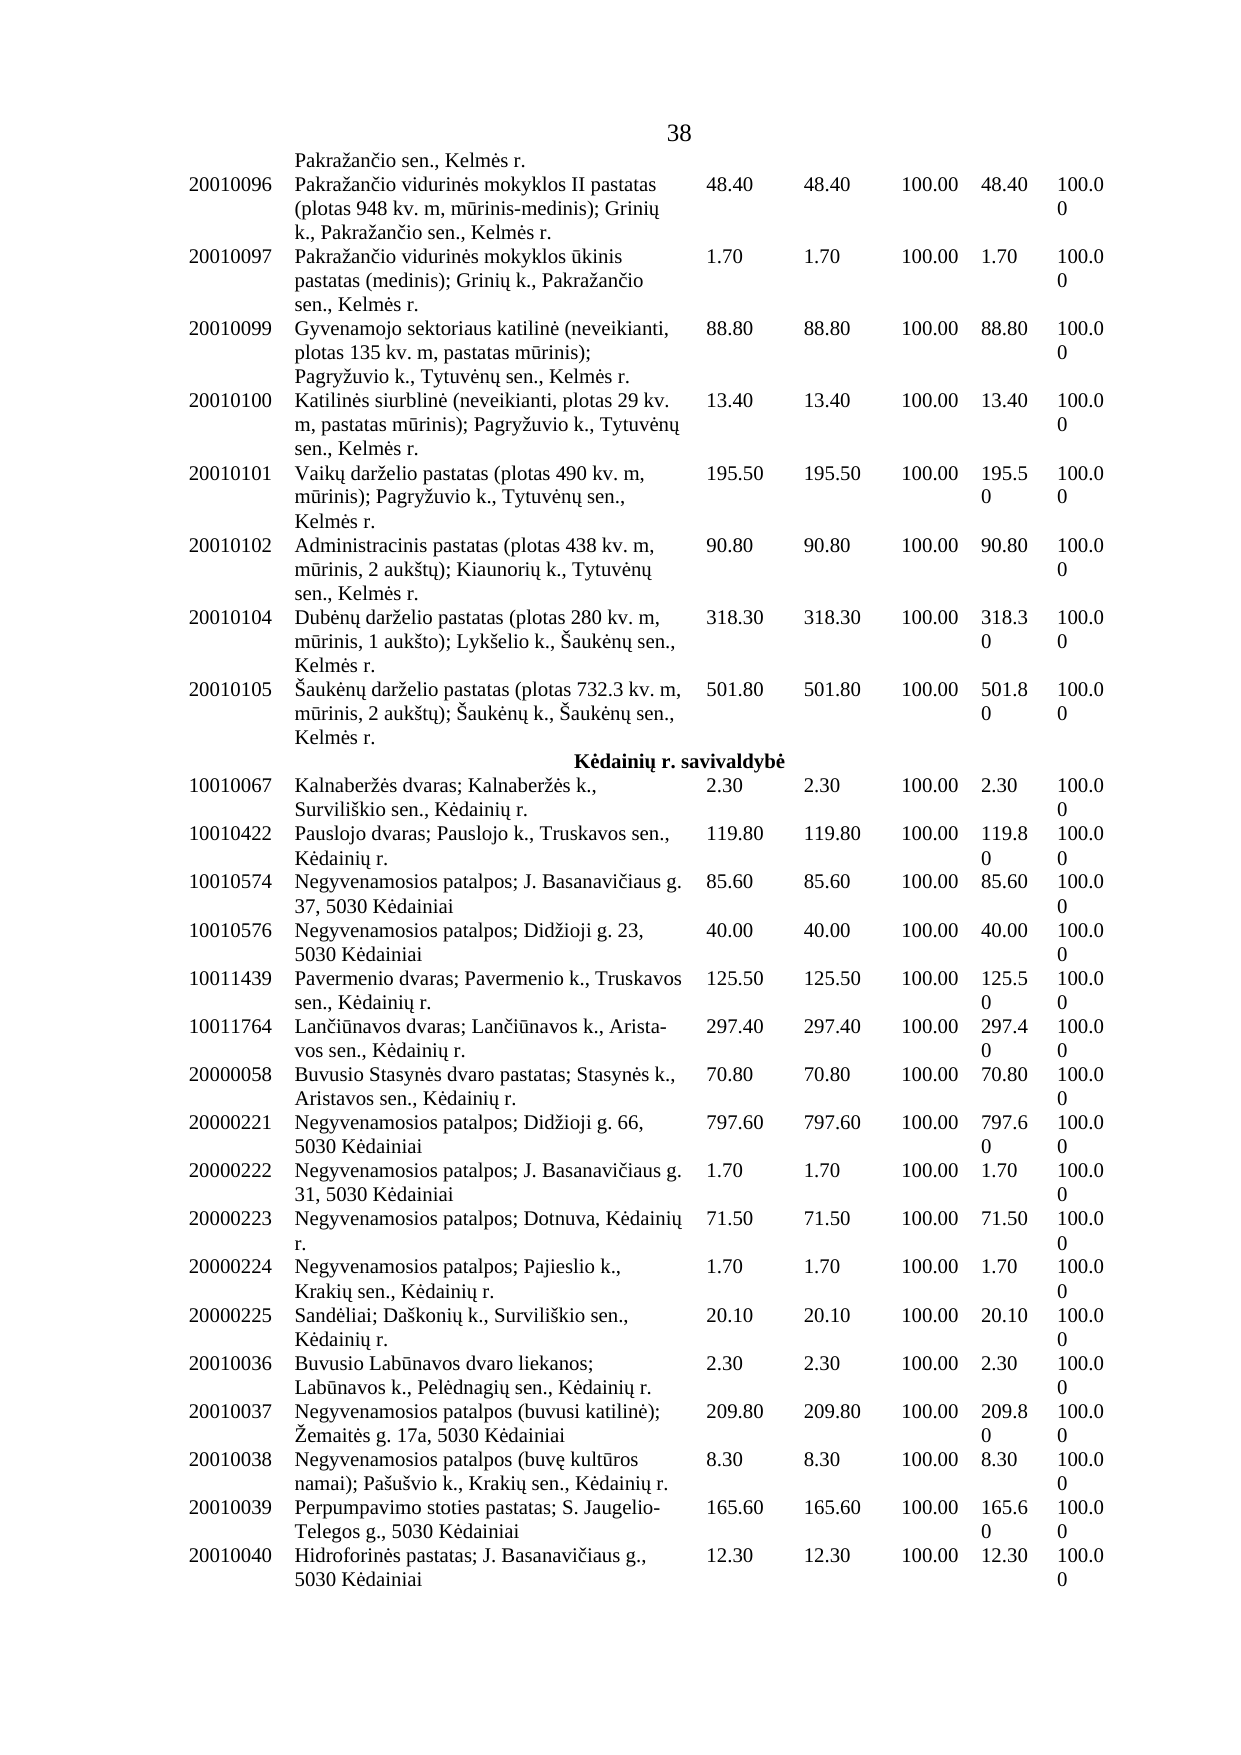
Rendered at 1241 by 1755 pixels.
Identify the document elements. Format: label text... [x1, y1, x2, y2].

table_cell Kėdainių r. savivaldybė [177, 749, 1182, 773]
table_cell 20010037 [177, 1399, 283, 1447]
table_cell 165.60 [970, 1495, 1046, 1543]
table_cell 100.00 [1046, 388, 1123, 460]
table_cell [970, 148, 1046, 172]
table_cell [1124, 1206, 1182, 1254]
table_cell [1124, 148, 1182, 172]
table_cell 125.50 [792, 966, 890, 1014]
table_cell 1.70 [695, 1158, 792, 1206]
table_cell Gyvenamojo sektoriaus katilinė (neveikianti, plotas 135 kv. m, pastatas mūrinis); Pagryžuvio k., Tytuvėnų sen., Kelmės r. [283, 316, 695, 388]
table_cell 40.00 [695, 918, 792, 966]
table_cell [1046, 148, 1123, 172]
table_cell Negyvenamosios patalpos; J. Basanavičiaus g. 31, 5030 Kėdainiai [283, 1158, 695, 1206]
table_cell 100.00 [1046, 821, 1123, 869]
table_cell 71.50 [792, 1206, 890, 1254]
table_cell [1124, 1447, 1182, 1495]
table_cell 1.70 [970, 244, 1046, 316]
table_cell Dubėnų darželio pastatas (plotas 280 kv. m, mūrinis, 1 aukšto); Lykšelio k., Šaukėnų sen., Kelmės r. [283, 605, 695, 677]
table_cell 100.00 [890, 870, 969, 918]
table_cell 100.00 [890, 1399, 969, 1447]
table_cell 70.80 [970, 1062, 1046, 1110]
table_cell 20010105 [177, 677, 283, 749]
table_cell 20.10 [695, 1303, 792, 1351]
table_cell 20.10 [970, 1303, 1046, 1351]
table_cell 100.00 [1046, 1255, 1123, 1303]
table_cell Hidroforinės pastatas; J. Basanavičiaus g., 5030 Kėdainiai [283, 1543, 695, 1591]
table_cell [1124, 533, 1182, 605]
table_cell 2.30 [695, 773, 792, 821]
table_cell [1124, 1351, 1182, 1399]
table_cell Perpumpavimo stoties pastatas; S. Jaugelio-Telegos g., 5030 Kėdainiai [283, 1495, 695, 1543]
table_cell 209.80 [970, 1399, 1046, 1447]
table_cell 100.00 [890, 172, 969, 244]
table_cell 797.60 [792, 1110, 890, 1158]
table_cell 10010574 [177, 870, 283, 918]
table_cell 100.00 [890, 1206, 969, 1254]
table_cell [1124, 677, 1182, 749]
table_cell 2.30 [695, 1351, 792, 1399]
table_cell 297.40 [792, 1014, 890, 1062]
table_cell 2.30 [970, 1351, 1046, 1399]
table_cell 501.80 [792, 677, 890, 749]
table_cell 12.30 [792, 1543, 890, 1591]
table_cell 100.00 [890, 1110, 969, 1158]
table_cell 48.40 [695, 172, 792, 244]
table_cell 20000221 [177, 1110, 283, 1158]
table_cell Negyvenamosios patalpos; Didžioji g. 66, 5030 Kėdainiai [283, 1110, 695, 1158]
table_cell [1124, 918, 1182, 966]
table_cell 297.40 [970, 1014, 1046, 1062]
table_cell 797.60 [970, 1110, 1046, 1158]
table_cell 100.00 [1046, 1447, 1123, 1495]
table_cell 100.00 [1046, 1495, 1123, 1543]
table_cell Negyvenamosios patalpos; Pajieslio k., Krakių sen., Kėdainių r. [283, 1255, 695, 1303]
table_cell 40.00 [970, 918, 1046, 966]
table_cell Pauslojo dvaras; Pauslojo k., Truskavos sen., Kėdainių r. [283, 821, 695, 869]
table_cell 797.60 [695, 1110, 792, 1158]
table_cell Sandėliai; Daškonių k., Surviliškio sen., Kėdainių r. [283, 1303, 695, 1351]
table_cell 13.40 [695, 388, 792, 460]
table_cell 165.60 [695, 1495, 792, 1543]
table_cell 100.00 [890, 1447, 969, 1495]
table_cell 100.00 [1046, 773, 1123, 821]
table_cell 20000224 [177, 1255, 283, 1303]
table_cell 8.30 [792, 1447, 890, 1495]
table_cell Lančiūnavos dvaras; Lančiūnavos k., Arista- vos sen., Kėdainių r. [283, 1014, 695, 1062]
table_cell 20000222 [177, 1158, 283, 1206]
table_cell 88.80 [792, 316, 890, 388]
table_cell 318.30 [695, 605, 792, 677]
table_cell Kalnaberžės dvaras; Kalnaberžės k., Surviliškio sen., Kėdainių r. [283, 773, 695, 821]
table_cell 100.00 [1046, 870, 1123, 918]
table_cell 10011764 [177, 1014, 283, 1062]
table_cell 100.00 [890, 388, 969, 460]
table_cell 100.00 [1046, 1158, 1123, 1206]
table_cell [1124, 1543, 1182, 1591]
table_cell 71.50 [970, 1206, 1046, 1254]
table_cell 20010039 [177, 1495, 283, 1543]
table_cell Negyvenamosios patalpos; J. Basanavičiaus g. 37, 5030 Kėdainiai [283, 870, 695, 918]
table_cell 20010099 [177, 316, 283, 388]
table_cell 20010096 [177, 172, 283, 244]
table_cell 100.00 [1046, 244, 1123, 316]
table_cell 2.30 [970, 773, 1046, 821]
table_cell 100.00 [1046, 918, 1123, 966]
table_cell 88.80 [970, 316, 1046, 388]
table_cell 100.00 [1046, 677, 1123, 749]
table_cell 125.50 [970, 966, 1046, 1014]
table_cell 1.70 [695, 244, 792, 316]
table_cell Šaukėnų darželio pastatas (plotas 732.3 kv. m, mūrinis, 2 aukštų); Šaukėnų k., Šaukėnų sen., Kelmės r. [283, 677, 695, 749]
table_cell 501.80 [695, 677, 792, 749]
table_cell 20000223 [177, 1206, 283, 1254]
table_cell 70.80 [792, 1062, 890, 1110]
table_cell 2.30 [792, 773, 890, 821]
table_cell 100.00 [890, 1255, 969, 1303]
table_cell 1.70 [792, 244, 890, 316]
table_cell [1124, 388, 1182, 460]
table_cell 165.60 [792, 1495, 890, 1543]
table_cell 100.00 [890, 966, 969, 1014]
table_cell 100.00 [1046, 1014, 1123, 1062]
table_cell 20010036 [177, 1351, 283, 1399]
table_cell 100.00 [890, 1062, 969, 1110]
table_cell Negyvenamosios patalpos (buvę kultūros namai); Pašušvio k., Krakių sen., Kėdainių r. [283, 1447, 695, 1495]
table_cell Pakražančio vidurinės mokyklos II pastatas (plotas 948 kv. m, mūrinis-medinis); Grinių k., Pakražančio sen., Kelmės r. [283, 172, 695, 244]
table_cell 100.00 [1046, 966, 1123, 1014]
table_cell 100.00 [890, 244, 969, 316]
table_cell [1124, 244, 1182, 316]
table_cell 8.30 [970, 1447, 1046, 1495]
table_cell 71.50 [695, 1206, 792, 1254]
table_cell Negyvenamosios patalpos; Didžioji g. 23, 5030 Kėdainiai [283, 918, 695, 966]
table_cell [890, 148, 969, 172]
table_cell 100.00 [890, 533, 969, 605]
table_cell 20010097 [177, 244, 283, 316]
table_cell [1124, 605, 1182, 677]
table_cell Pakražančio vidurinės mokyklos ūkinis pastatas (medinis); Grinių k., Pakražančio sen., Kelmės r. [283, 244, 695, 316]
table_cell 1.70 [792, 1255, 890, 1303]
table_cell 13.40 [792, 388, 890, 460]
table_cell Buvusio Labūnavos dvaro liekanos; Labūnavos k., Pelėdnagių sen., Kėdainių r. [283, 1351, 695, 1399]
table_cell Negyvenamosios patalpos; Dotnuva, Kėdainių r. [283, 1206, 695, 1254]
table_cell 100.00 [890, 1303, 969, 1351]
table_cell Pavermenio dvaras; Pavermenio k., Truskavos sen., Kėdainių r. [283, 966, 695, 1014]
table_cell [1124, 1495, 1182, 1543]
table_cell 90.80 [695, 533, 792, 605]
table_cell 100.00 [1046, 533, 1123, 605]
table_cell 13.40 [970, 388, 1046, 460]
table_cell 100.00 [890, 1158, 969, 1206]
table_cell 501.80 [970, 677, 1046, 749]
table_cell 20010038 [177, 1447, 283, 1495]
table_cell [1124, 460, 1182, 533]
table_cell 90.80 [970, 533, 1046, 605]
table_cell 2.30 [792, 1351, 890, 1399]
table_cell Administracinis pastatas (plotas 438 kv. m, mūrinis, 2 aukštų); Kiaunorių k., Tytuvėnų sen., Kelmės r. [283, 533, 695, 605]
table_cell 209.80 [695, 1399, 792, 1447]
table_cell 1.70 [792, 1158, 890, 1206]
table_cell Katilinės siurblinė (neveikianti, plotas 29 kv. m, pastatas mūrinis); Pagryžuvio k., Tytuvėnų sen., Kelmės r. [283, 388, 695, 460]
table_cell 12.30 [695, 1543, 792, 1591]
table_cell 48.40 [970, 172, 1046, 244]
table_cell 318.30 [970, 605, 1046, 677]
table_cell 12.30 [970, 1543, 1046, 1591]
table_cell 100.00 [890, 677, 969, 749]
table_cell [1124, 870, 1182, 918]
table_cell 90.80 [792, 533, 890, 605]
table_cell [1124, 1399, 1182, 1447]
table_cell [1124, 1014, 1182, 1062]
table_cell 125.50 [695, 966, 792, 1014]
table_cell 100.00 [1046, 1206, 1123, 1254]
table_cell 100.00 [890, 460, 969, 533]
table_cell [1124, 1110, 1182, 1158]
table_cell 1.70 [970, 1255, 1046, 1303]
table_cell 20010104 [177, 605, 283, 677]
table_cell 100.00 [1046, 1351, 1123, 1399]
table_cell Negyvenamosios patalpos (buvusi katilinė); Žemaitės g. 17a, 5030 Kėdainiai [283, 1399, 695, 1447]
table_cell [1124, 1158, 1182, 1206]
table_cell 20000225 [177, 1303, 283, 1351]
table_cell 10011439 [177, 966, 283, 1014]
table_cell 20010101 [177, 460, 283, 533]
table_cell 10010422 [177, 821, 283, 869]
table_cell 318.30 [792, 605, 890, 677]
table_cell 40.00 [792, 918, 890, 966]
table_cell [1124, 316, 1182, 388]
table_cell [792, 148, 890, 172]
table_cell [1124, 1255, 1182, 1303]
table_cell [177, 148, 283, 172]
table_cell 195.50 [792, 460, 890, 533]
table_cell 100.00 [890, 1014, 969, 1062]
table_cell 100.00 [1046, 1399, 1123, 1447]
table_cell 119.80 [695, 821, 792, 869]
table_cell 100.00 [1046, 1062, 1123, 1110]
table_cell 100.00 [1046, 1110, 1123, 1158]
table_cell [1124, 821, 1182, 869]
table_cell 48.40 [792, 172, 890, 244]
table_cell 8.30 [695, 1447, 792, 1495]
table_cell 85.60 [970, 870, 1046, 918]
table_cell 20010040 [177, 1543, 283, 1591]
table_cell 100.00 [1046, 605, 1123, 677]
table_cell [1124, 773, 1182, 821]
table_cell 20010102 [177, 533, 283, 605]
table_cell 85.60 [792, 870, 890, 918]
table_cell [1124, 1062, 1182, 1110]
table_cell 297.40 [695, 1014, 792, 1062]
table_cell 70.80 [695, 1062, 792, 1110]
table_cell 209.80 [792, 1399, 890, 1447]
table_cell 20000058 [177, 1062, 283, 1110]
table_cell 195.50 [695, 460, 792, 533]
table_cell 10010067 [177, 773, 283, 821]
table_cell [1124, 172, 1182, 244]
table_cell 119.80 [970, 821, 1046, 869]
table_cell [695, 148, 792, 172]
table_cell 100.00 [1046, 1543, 1123, 1591]
table_cell [1124, 966, 1182, 1014]
table_cell 100.00 [890, 821, 969, 869]
table_cell 100.00 [890, 1543, 969, 1591]
table_cell 20.10 [792, 1303, 890, 1351]
table_cell 100.00 [890, 605, 969, 677]
table_cell 119.80 [792, 821, 890, 869]
table_cell 100.00 [890, 1351, 969, 1399]
table_cell 100.00 [890, 773, 969, 821]
table_cell 100.00 [890, 1495, 969, 1543]
table_cell Vaikų darželio pastatas (plotas 490 kv. m, mūrinis); Pagryžuvio k., Tytuvėnų sen., Kelmės r. [283, 460, 695, 533]
table_cell 1.70 [695, 1255, 792, 1303]
table_cell 20010100 [177, 388, 283, 460]
table_cell 10010576 [177, 918, 283, 966]
table_cell Buvusio Stasynės dvaro pastatas; Stasynės k., Aristavos sen., Kėdainių r. [283, 1062, 695, 1110]
table_cell 100.00 [1046, 316, 1123, 388]
table_cell 195.50 [970, 460, 1046, 533]
table_cell 100.00 [1046, 1303, 1123, 1351]
table_cell 85.60 [695, 870, 792, 918]
table_cell [1124, 1303, 1182, 1351]
table_cell 100.00 [890, 316, 969, 388]
table_cell 88.80 [695, 316, 792, 388]
table_cell Pakražančio sen., Kelmės r. [283, 148, 695, 172]
table_cell 1.70 [970, 1158, 1046, 1206]
table_cell 100.00 [890, 918, 969, 966]
table_cell 100.00 [1046, 460, 1123, 533]
table_cell 100.00 [1046, 172, 1123, 244]
